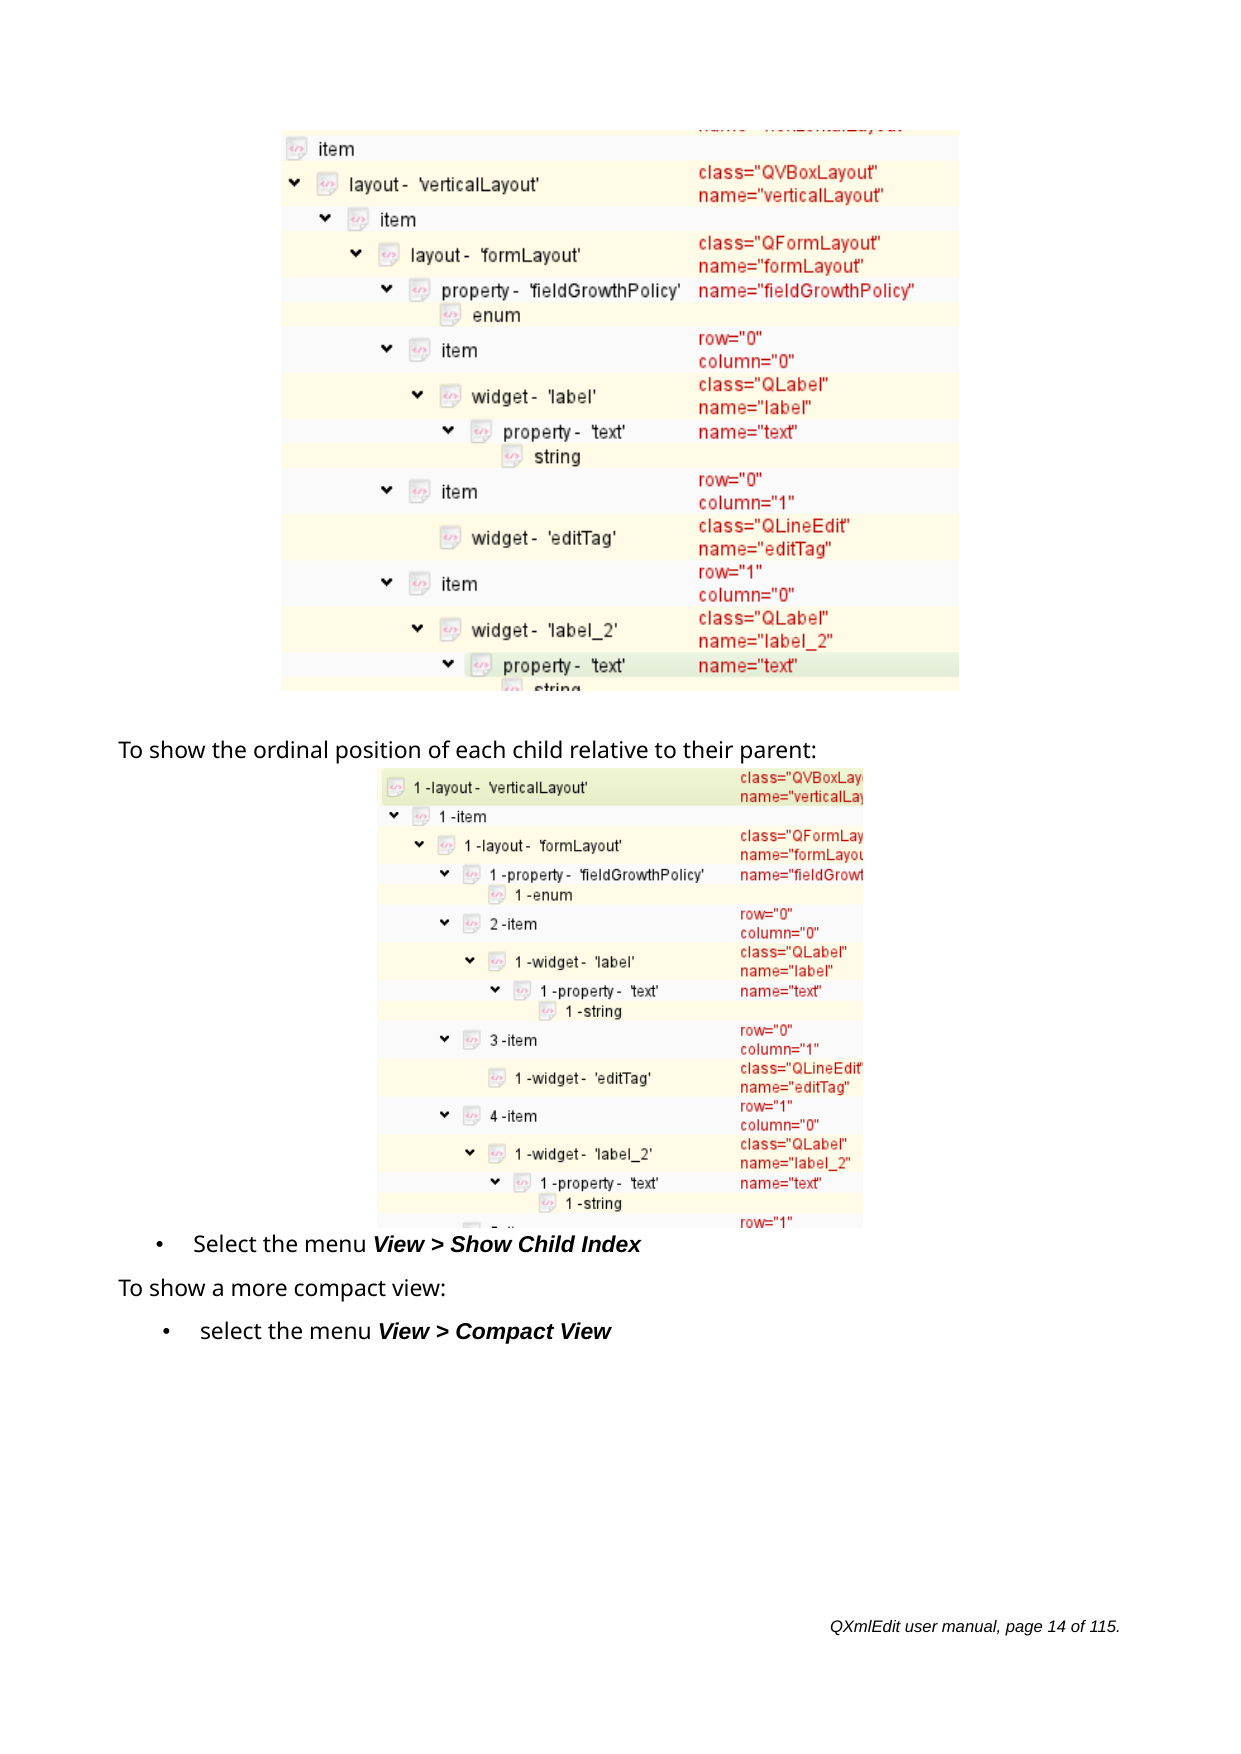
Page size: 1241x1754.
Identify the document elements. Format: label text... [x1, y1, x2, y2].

picture [280, 130, 960, 691]
text To show a more compact view: [118, 1271, 1122, 1303]
text To show the ordinal position of each child relative to their parent: [118, 734, 1122, 766]
list select the menu View > Compact View [162, 1315, 1122, 1346]
picture [377, 768, 863, 1228]
list Select the menu View > Show Child Index [156, 1228, 1122, 1259]
